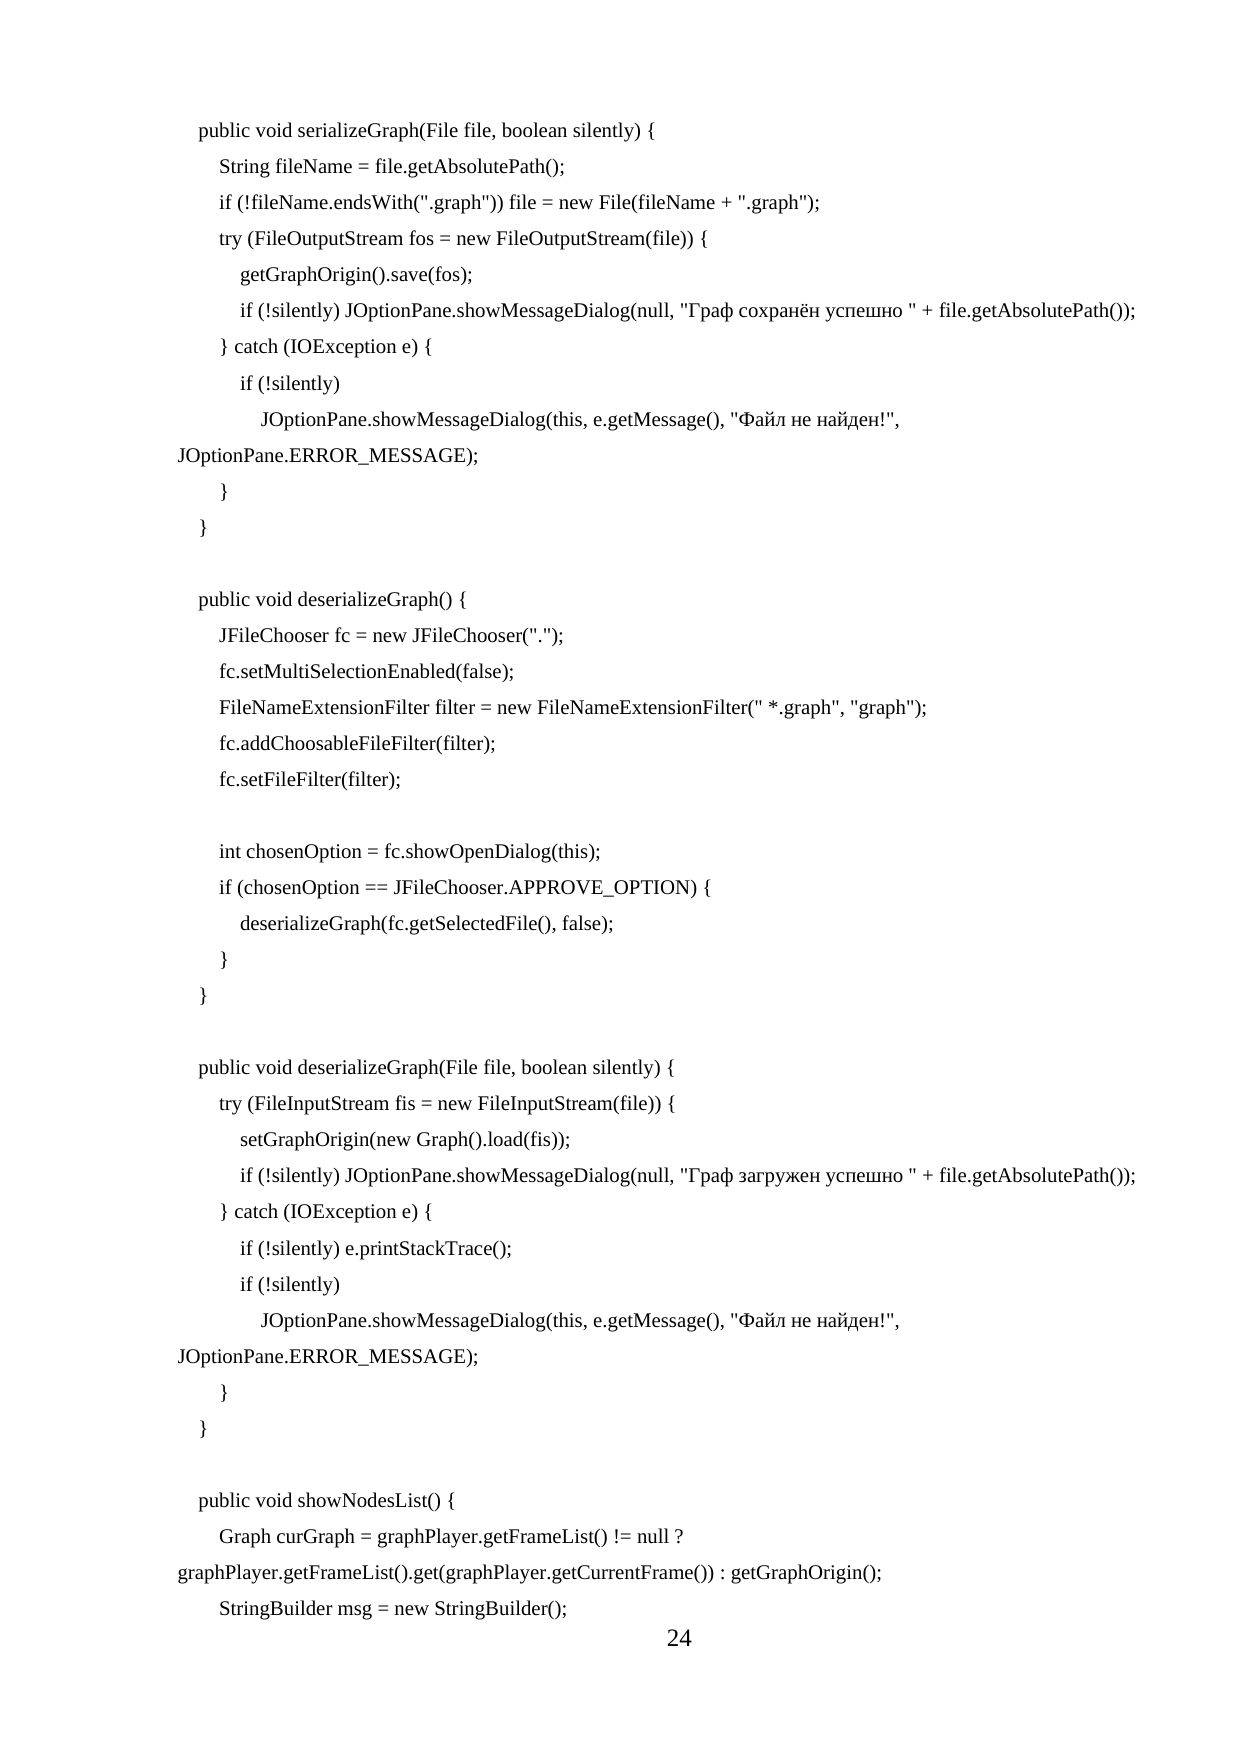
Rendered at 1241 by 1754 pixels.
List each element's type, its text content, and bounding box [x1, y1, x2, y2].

text String fileName = file.getAbsolutePath(); [177, 154, 1181, 178]
text } [177, 1379, 1181, 1404]
text int chosenOption = fc.showOpenDialog(this); [177, 839, 1181, 863]
text public void deserializeGraph(File file, boolean silently) { [177, 1055, 1181, 1079]
text fc.setFileFilter(filter); [177, 767, 1181, 791]
text try (FileInputStream fis = new FileInputStream(file)) { [177, 1091, 1181, 1115]
text } [177, 1416, 1181, 1440]
text if (!silently) JOptionPane.showMessageDialog(null, "Граф загружен успешно " + file.getAbsolutePath()); [177, 1163, 1181, 1187]
text if (!silently) [177, 370, 1181, 394]
text if (!fileName.endsWith(".graph")) file = new File(fileName + ".graph"); [177, 190, 1181, 214]
text public void deserializeGraph() { [177, 587, 1181, 611]
text if (!silently) JOptionPane.showMessageDialog(null, "Граф сохранён успешно " + file.getAbsolutePath()); [177, 298, 1181, 322]
text getGraphOrigin().save(fos); [177, 262, 1181, 286]
text } catch (IOException e) { [177, 334, 1181, 358]
text fc.setMultiSelectionEnabled(false); [177, 659, 1181, 683]
text if (chosenOption == JFileChooser.APPROVE_OPTION) { [177, 875, 1181, 899]
text JOptionPane.showMessageDialog(this, e.getMessage(), "Файл не найден!", JOptionPane.ERROR_MESSAGE); [177, 1307, 1181, 1368]
text deserializeGraph(fc.getSelectedFile(), false); [177, 911, 1181, 935]
text if (!silently) e.printStackTrace(); [177, 1235, 1181, 1259]
text Graph curGraph = graphPlayer.getFrameList() != null ? graphPlayer.getFrameList().get(graphPlayer.getCurrentFrame()) : getGraphOrigin(); [177, 1524, 1181, 1584]
text } [177, 514, 1181, 539]
text if (!silently) [177, 1271, 1181, 1296]
text fc.addChoosableFileFilter(filter); [177, 731, 1181, 755]
text } catch (IOException e) { [177, 1199, 1181, 1223]
text } [177, 478, 1181, 503]
text JOptionPane.showMessageDialog(this, e.getMessage(), "Файл не найден!", JOptionPane.ERROR_MESSAGE); [177, 406, 1181, 467]
text JFileChooser fc = new JFileChooser("."); [177, 623, 1181, 647]
text } [177, 947, 1181, 971]
text public void showNodesList() { [177, 1488, 1181, 1512]
text try (FileOutputStream fos = new FileOutputStream(file)) { [177, 226, 1181, 250]
text StringBuilder msg = new StringBuilder(); [177, 1596, 1181, 1620]
text } [177, 983, 1181, 1007]
text setGraphOrigin(new Graph().load(fis)); [177, 1127, 1181, 1151]
text FileNameExtensionFilter filter = new FileNameExtensionFilter(" *.graph", "graph"); [177, 695, 1181, 719]
text public void serializeGraph(File file, boolean silently) { [177, 118, 1181, 142]
